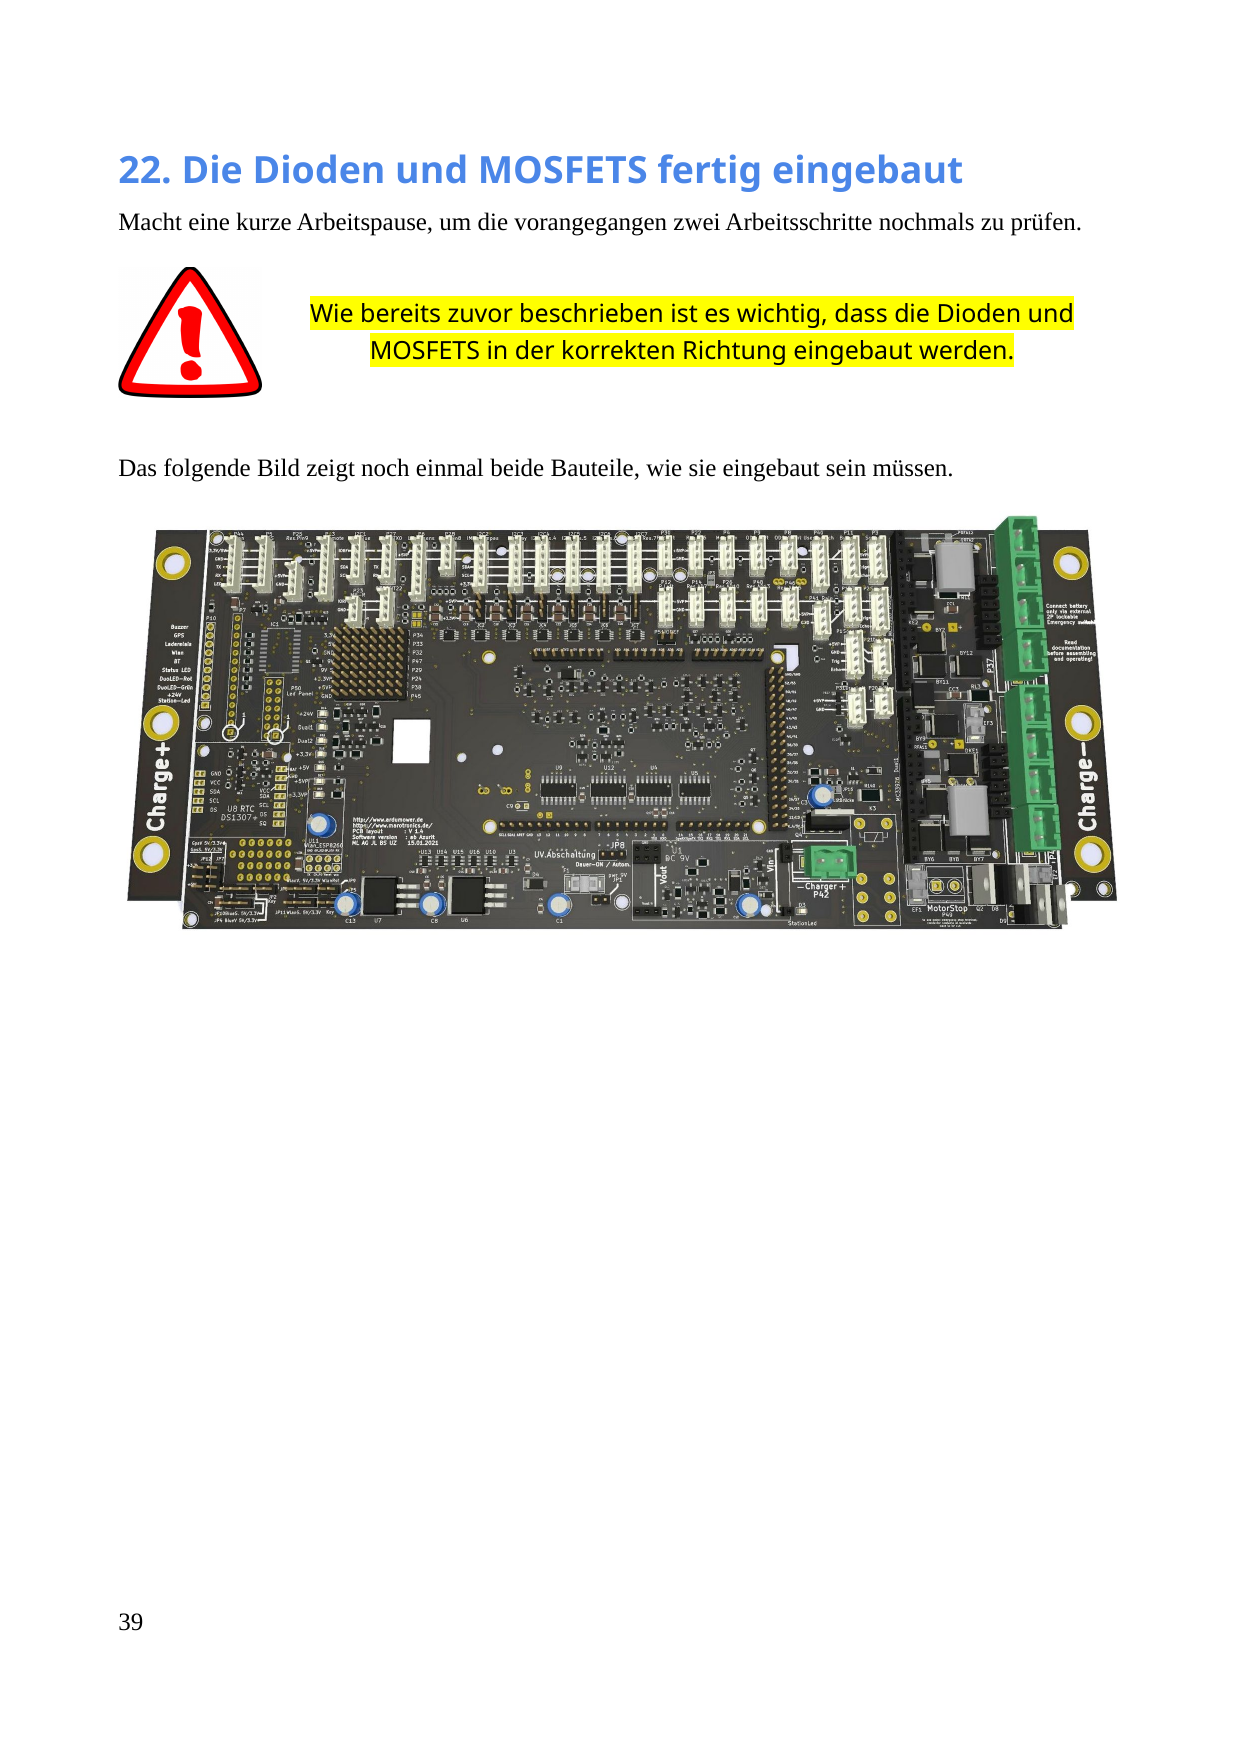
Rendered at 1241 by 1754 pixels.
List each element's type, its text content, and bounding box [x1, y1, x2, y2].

picture [118, 267, 262, 398]
subtitle 22. Die Dioden und MOSFETS fertig eingebaut [118, 143, 1122, 194]
text Wie bereits zuvor beschrieben ist es wichtig, dass die Dioden und MOSFETS in der korrekten Richtung eingebaut werden. [262, 293, 1122, 367]
text Das folgende Bild zeigt noch einmal beide Bauteile, wie sie eingebaut sein müssen. [118, 453, 1122, 482]
text Macht eine kurze Arbeitspause, um die vorangegangen zwei Arbeitsschritte nochmals zu prüfen. [118, 207, 1122, 235]
picture [118, 511, 1123, 943]
